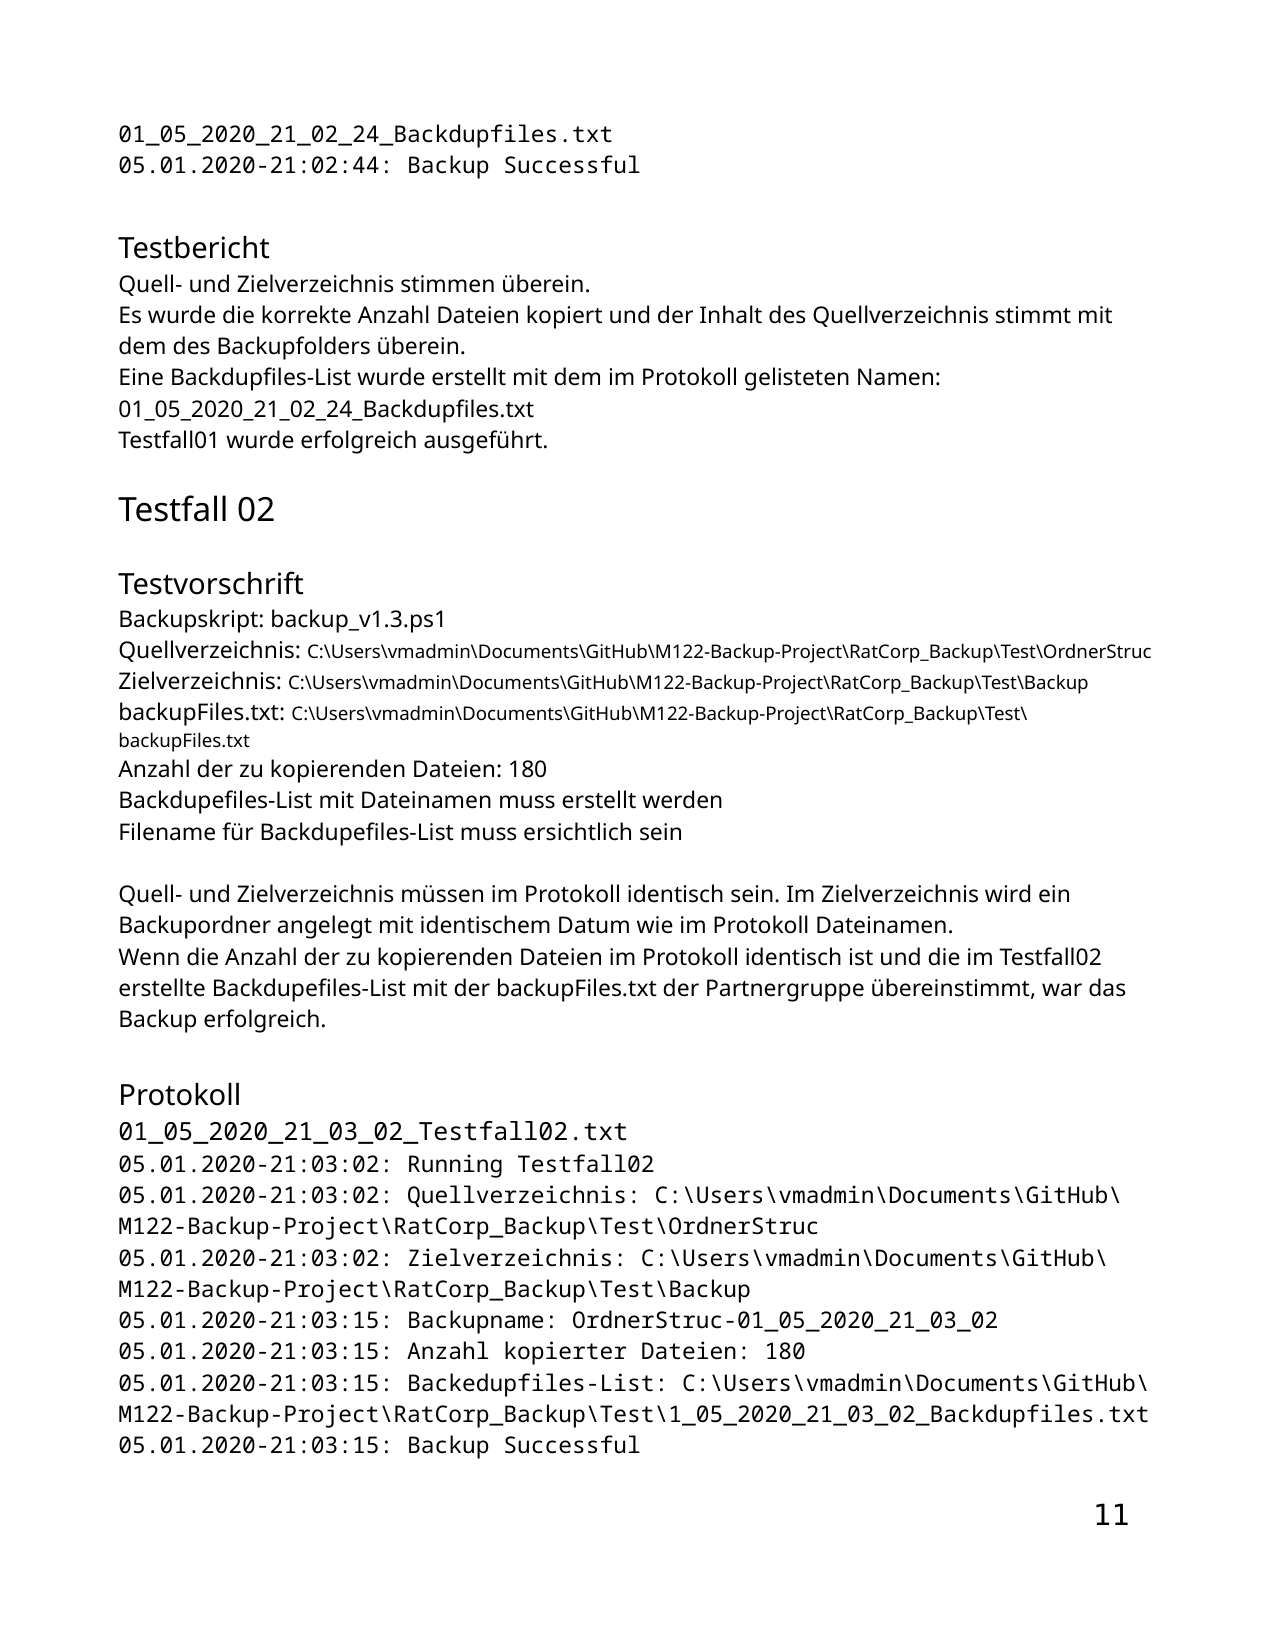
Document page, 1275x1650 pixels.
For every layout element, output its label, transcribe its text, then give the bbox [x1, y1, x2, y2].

list 01_05_2020_21_02_24_Backdupfiles.txt 05.01.2020-21:02:44: Backup Successful [118, 118, 1157, 181]
list Testbericht Quell- und Zielverzeichnis stimmen überein. Es wurde die korrekte Anzahl Dateien kopiert und der Inhalt des Quellverzeichnis stimmt mit dem des Backupfolders überein. Eine Backdupfiles-List wurde erstellt mit dem im Protokoll gelisteten Namen: 01_05_2020_21_02_24_Backdupfiles.txt Testfall01 wurde erfolgreich ausgeführt. Testfall 02 Testvorschrift Backupskript: backup_v1.3.ps1 Quellverzeichnis: C:\Users\vmadmin\Documents\GitHub\M122-Backup-Project\RatCorp_Backup\Test\OrdnerStruc Zielverzeichnis: C:\Users\vmadmin\Documents\GitHub\M122-Backup-Project\RatCorp_Backup\Test\Backup backupFiles.txt: C:\Users\vmadmin\Documents\GitHub\M122-Backup-Project\RatCorp_Backup\Test\backupFiles.txt Anzahl der zu kopierenden Dateien: 180 Backdupefiles-List mit Dateinamen muss erstellt werden Filename für Backdupefiles-List muss ersichtlich sein Quell- und Zielverzeichnis müssen im Protokoll identisch sein. Im Zielverzeichnis wird ein Backupordner angelegt mit identischem Datum wie im Protokoll Dateinamen. Wenn die Anzahl der zu kopierenden Dateien im Protokoll identisch ist und die im Testfall02 erstellte Backdupefiles-List mit der backupFiles.txt der Partnergruppe übereinstimmt, war das Backup erfolgreich. Protokoll 01_05_2020_21_03_02_Testfall02.txt 05.01.2020-21:03:02: Running Testfall02 05.01.2020-21:03:02: Quellverzeichnis: C:\Users\vmadmin\Documents\GitHub\M122-Backup-Project\RatCorp_Backup\Test\OrdnerStruc 05.01.2020-21:03:02: Zielverzeichnis: C:\Users\vmadmin\Documents\GitHub\M122-Backup-Project\RatCorp_Backup\Test\Backup 05.01.2020-21:03:15: Backupname: OrdnerStruc-01_05_2020_21_03_02 05.01.2020-21:03:15: Anzahl kopierter Dateien: 180 05.01.2020-21:03:15: Backedupfiles-List: C:\Users\vmadmin\Documents\GitHub\M122-Backup-Project\RatCorp_Backup\Test\1_05_2020_21_03_02_Backdupfiles.txt 05.01.2020-21:03:15: Backup Successful [118, 228, 1157, 1460]
